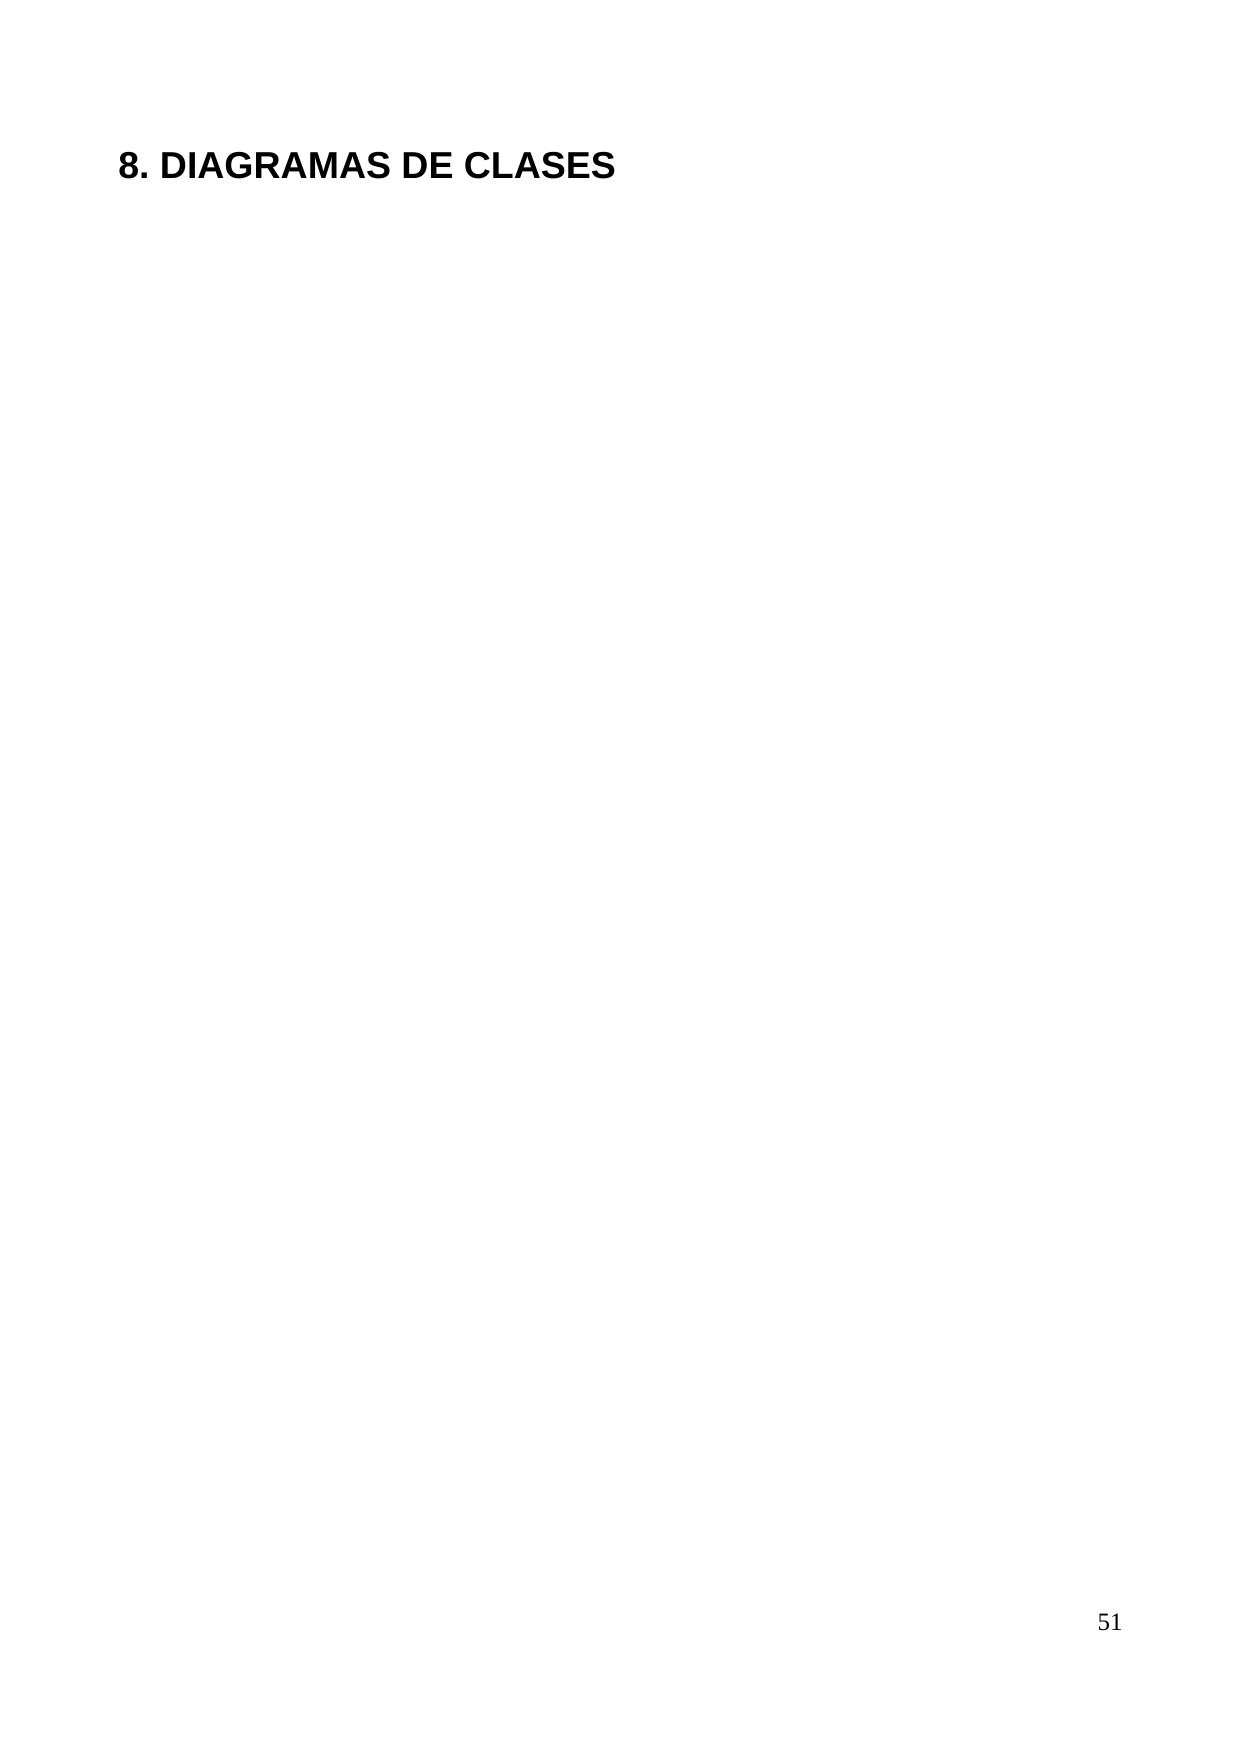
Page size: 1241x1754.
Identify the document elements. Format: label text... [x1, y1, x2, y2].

subtitle 8. DIAGRAMAS DE CLASES [118, 143, 1122, 186]
